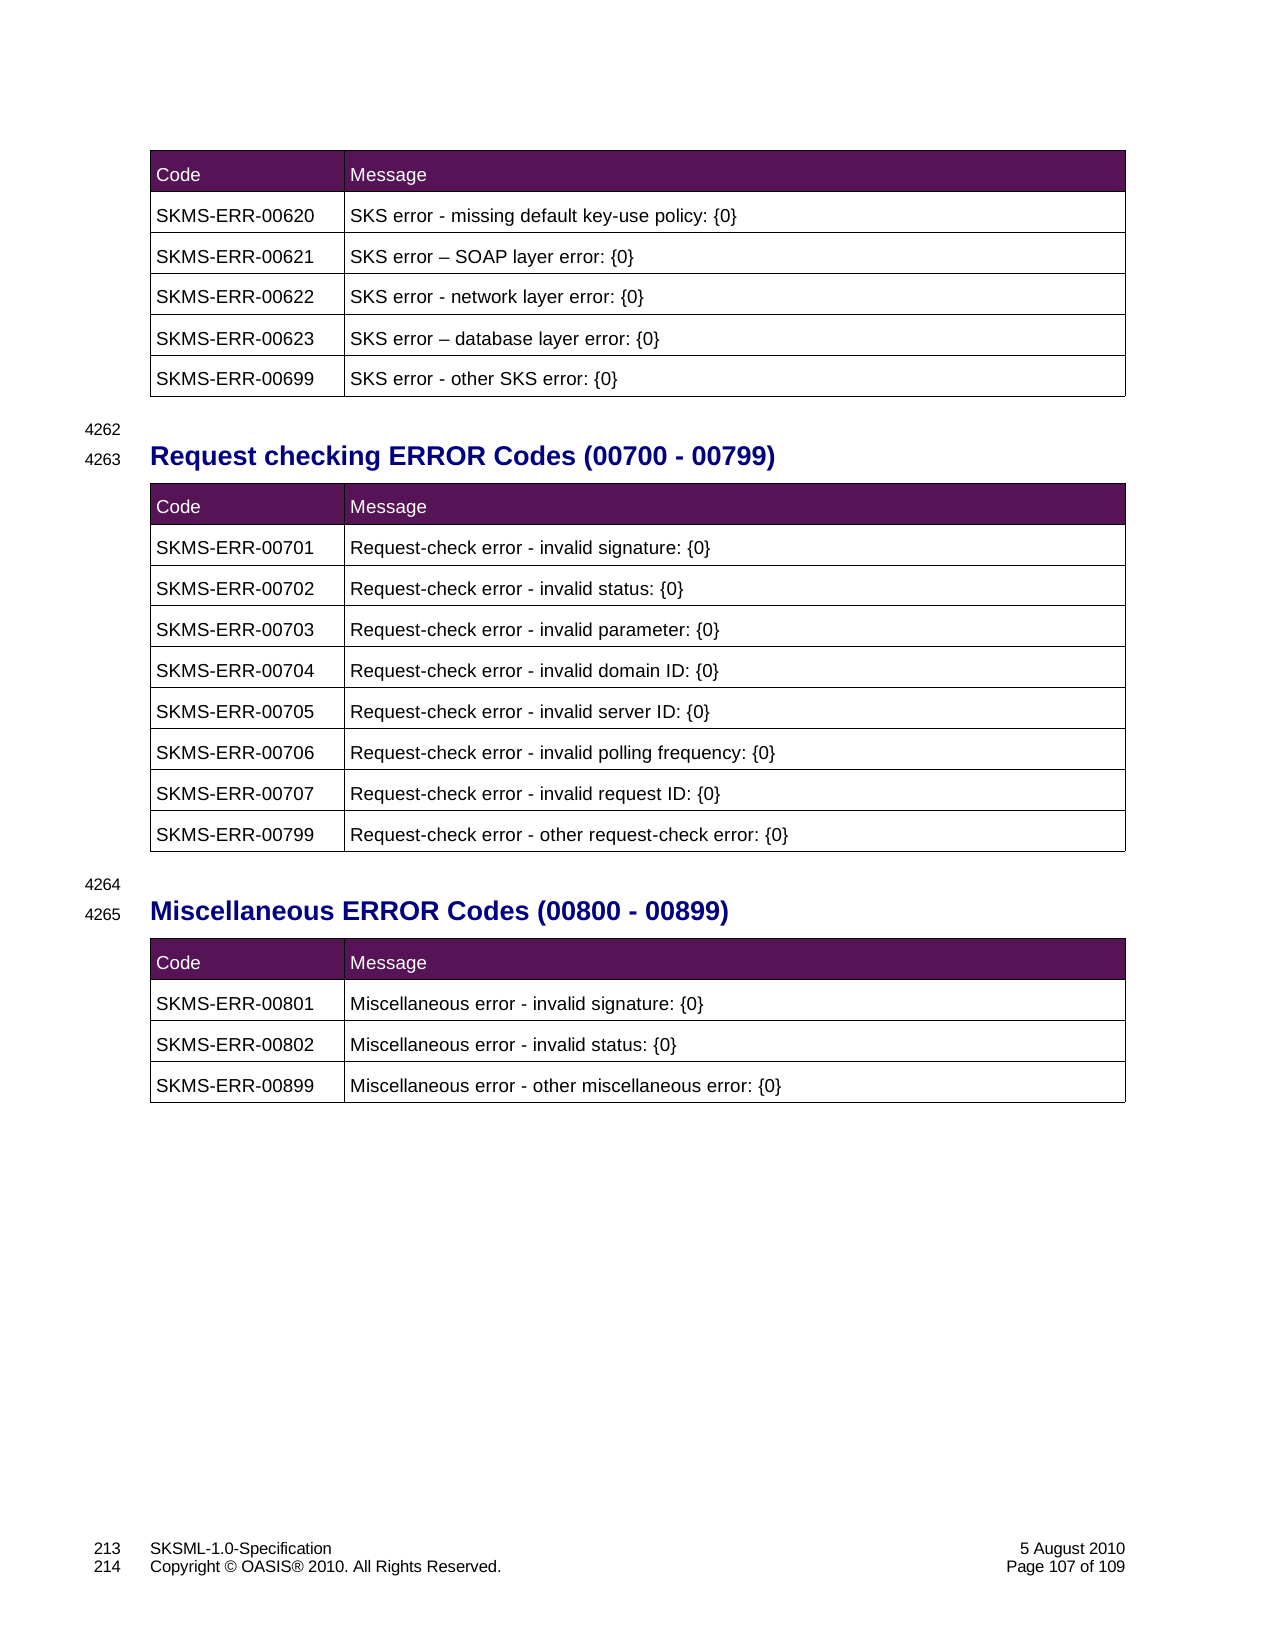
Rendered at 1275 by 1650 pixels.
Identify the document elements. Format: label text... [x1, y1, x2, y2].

table_header Message [345, 484, 1125, 524]
table_header Message [345, 939, 1125, 979]
table_cell SKMS-ERR-00622 [151, 274, 344, 314]
table_cell SKS error - network layer error: {0} [345, 274, 1125, 314]
table_cell SKS error – database layer error: {0} [345, 315, 1125, 355]
table_cell SKMS-ERR-00620 [151, 192, 344, 232]
table_cell SKMS-ERR-00706 [151, 729, 344, 769]
table_cell Request-check error - other request-check error: {0} [345, 811, 1125, 851]
table_cell SKS error – SOAP layer error: {0} [345, 233, 1125, 273]
table_cell Request-check error - invalid request ID: {0} [345, 770, 1125, 810]
table_cell SKMS-ERR-00699 [151, 356, 344, 396]
table_cell SKMS-ERR-00802 [151, 1021, 344, 1061]
table_cell SKMS-ERR-00705 [151, 688, 344, 728]
subtitle Request checking ERROR Codes (00700 - 00799) [150, 411, 1125, 471]
subtitle Miscellaneous ERROR Codes (00800 - 00899) [150, 866, 1125, 926]
table_cell Miscellaneous error - invalid signature: {0} [345, 980, 1125, 1020]
table_cell Request-check error - invalid domain ID: {0} [345, 647, 1125, 687]
table_cell SKMS-ERR-00704 [151, 647, 344, 687]
table_cell Miscellaneous error - other miscellaneous error: {0} [345, 1062, 1125, 1102]
table_cell Request-check error - invalid signature: {0} [345, 525, 1125, 565]
table_cell SKMS-ERR-00799 [151, 811, 344, 851]
table_header Code [151, 939, 344, 979]
table_cell SKMS-ERR-00899 [151, 1062, 344, 1102]
table_cell Request-check error - invalid server ID: {0} [345, 688, 1125, 728]
table_header Code [151, 484, 344, 524]
table_header Code [151, 151, 344, 191]
table_cell Request-check error - invalid parameter: {0} [345, 606, 1125, 646]
table_cell SKS error - other SKS error: {0} [345, 356, 1125, 396]
table_cell Request-check error - invalid polling frequency: {0} [345, 729, 1125, 769]
table_header Message [345, 151, 1125, 191]
table_cell Miscellaneous error - invalid status: {0} [345, 1021, 1125, 1061]
table_cell SKMS-ERR-00703 [151, 606, 344, 646]
table_cell SKMS-ERR-00702 [151, 566, 344, 605]
table_cell SKMS-ERR-00707 [151, 770, 344, 810]
table_cell SKMS-ERR-00621 [151, 233, 344, 273]
table_cell SKMS-ERR-00623 [151, 315, 344, 355]
table_cell SKMS-ERR-00701 [151, 525, 344, 565]
table_cell Request-check error - invalid status: {0} [345, 566, 1125, 605]
table_cell SKMS-ERR-00801 [151, 980, 344, 1020]
table_cell SKS error - missing default key-use policy: {0} [345, 192, 1125, 232]
